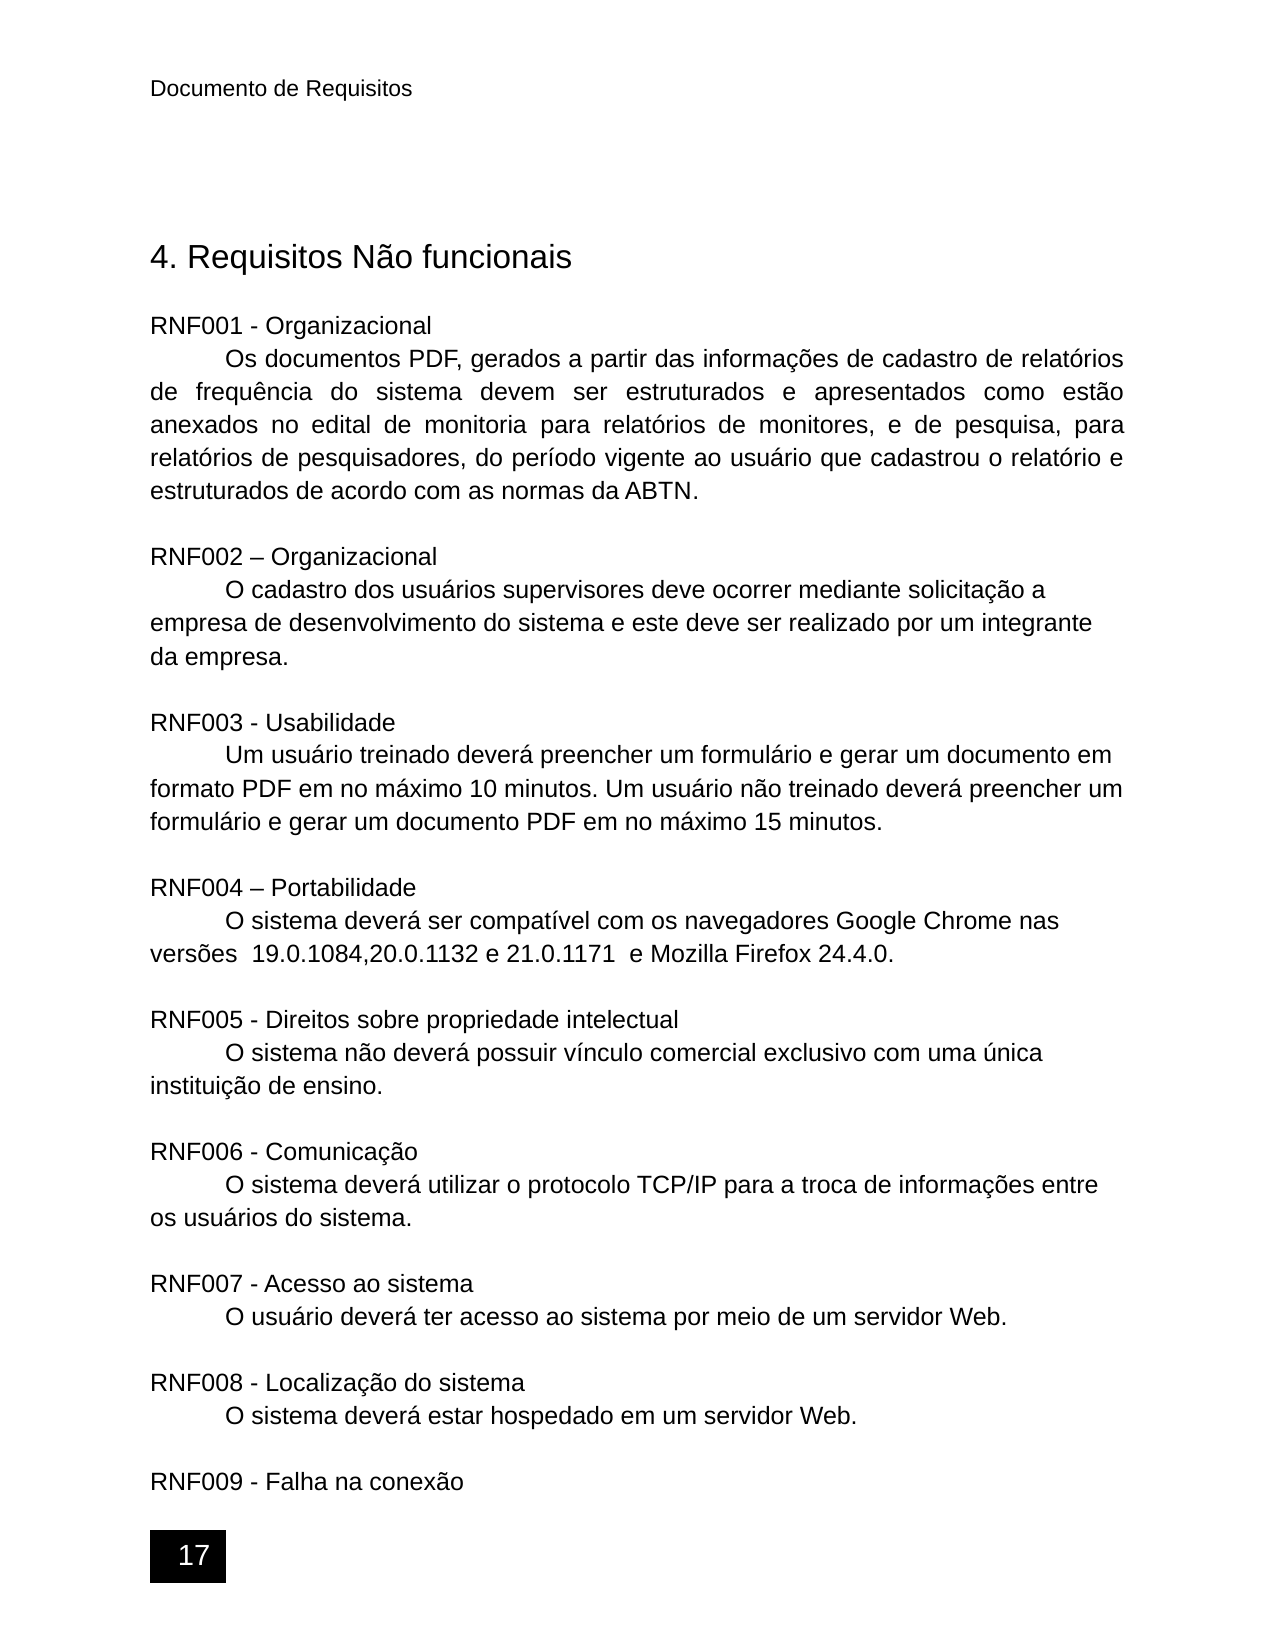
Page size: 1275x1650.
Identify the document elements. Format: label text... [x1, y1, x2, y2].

text RNF009 - Falha na conexão [150, 1467, 1125, 1496]
text RNF008 - Localização do sistema [150, 1368, 1125, 1397]
text O sistema deverá ser compatível com os navegadores Google Chrome nas versões 19.0.1084,20.0.1132 e 21.0.1171 e Mozilla Firefox 24.4.0. [150, 906, 1125, 967]
text O sistema não deverá possuir vínculo comercial exclusivo com uma única instituição de ensino. [150, 1038, 1125, 1099]
text RNF004 – Portabilidade [150, 873, 1125, 901]
text O sistema deverá estar hospedado em um servidor Web. [150, 1401, 1125, 1430]
text RNF002 – Organizacional [150, 542, 1125, 571]
text Um usuário treinado deverá preencher um formulário e gerar um documento em formato PDF em no máximo 10 minutos. Um usuário não treinado deverá preencher um formulário e gerar um documento PDF em no máximo 15 minutos. [150, 741, 1125, 835]
text RNF007 - Acesso ao sistema [150, 1269, 1125, 1298]
text RNF005 - Direitos sobre propriedade intelectual [150, 1005, 1125, 1033]
subtitle 4. Requisitos Não funcionais [150, 237, 1125, 275]
text RNF006 - Comunicação [150, 1137, 1125, 1166]
text O cadastro dos usuários supervisores deve ocorrer mediante solicitação a empresa de desenvolvimento do sistema e este deve ser realizado por um integrante da empresa. [150, 575, 1125, 670]
text Os documentos PDF, gerados a partir das informações de cadastro de relatórios de frequência do sistema devem ser estruturados e apresentados como estão anexados no edital de monitoria para relatórios de monitores, e de pesquisa, para relatórios de pesquisadores, do período vigente ao usuário que cadastrou o relatório e estruturados de acordo com as normas da ABTN. [150, 344, 1125, 505]
text RNF001 - Organizacional [150, 311, 1125, 340]
text O usuário deverá ter acesso ao sistema por meio de um servidor Web. [150, 1302, 1125, 1331]
text RNF003 - Usabilidade [150, 707, 1125, 736]
text O sistema deverá utilizar o protocolo TCP/IP para a troca de informações entre os usuários do sistema. [150, 1170, 1125, 1232]
